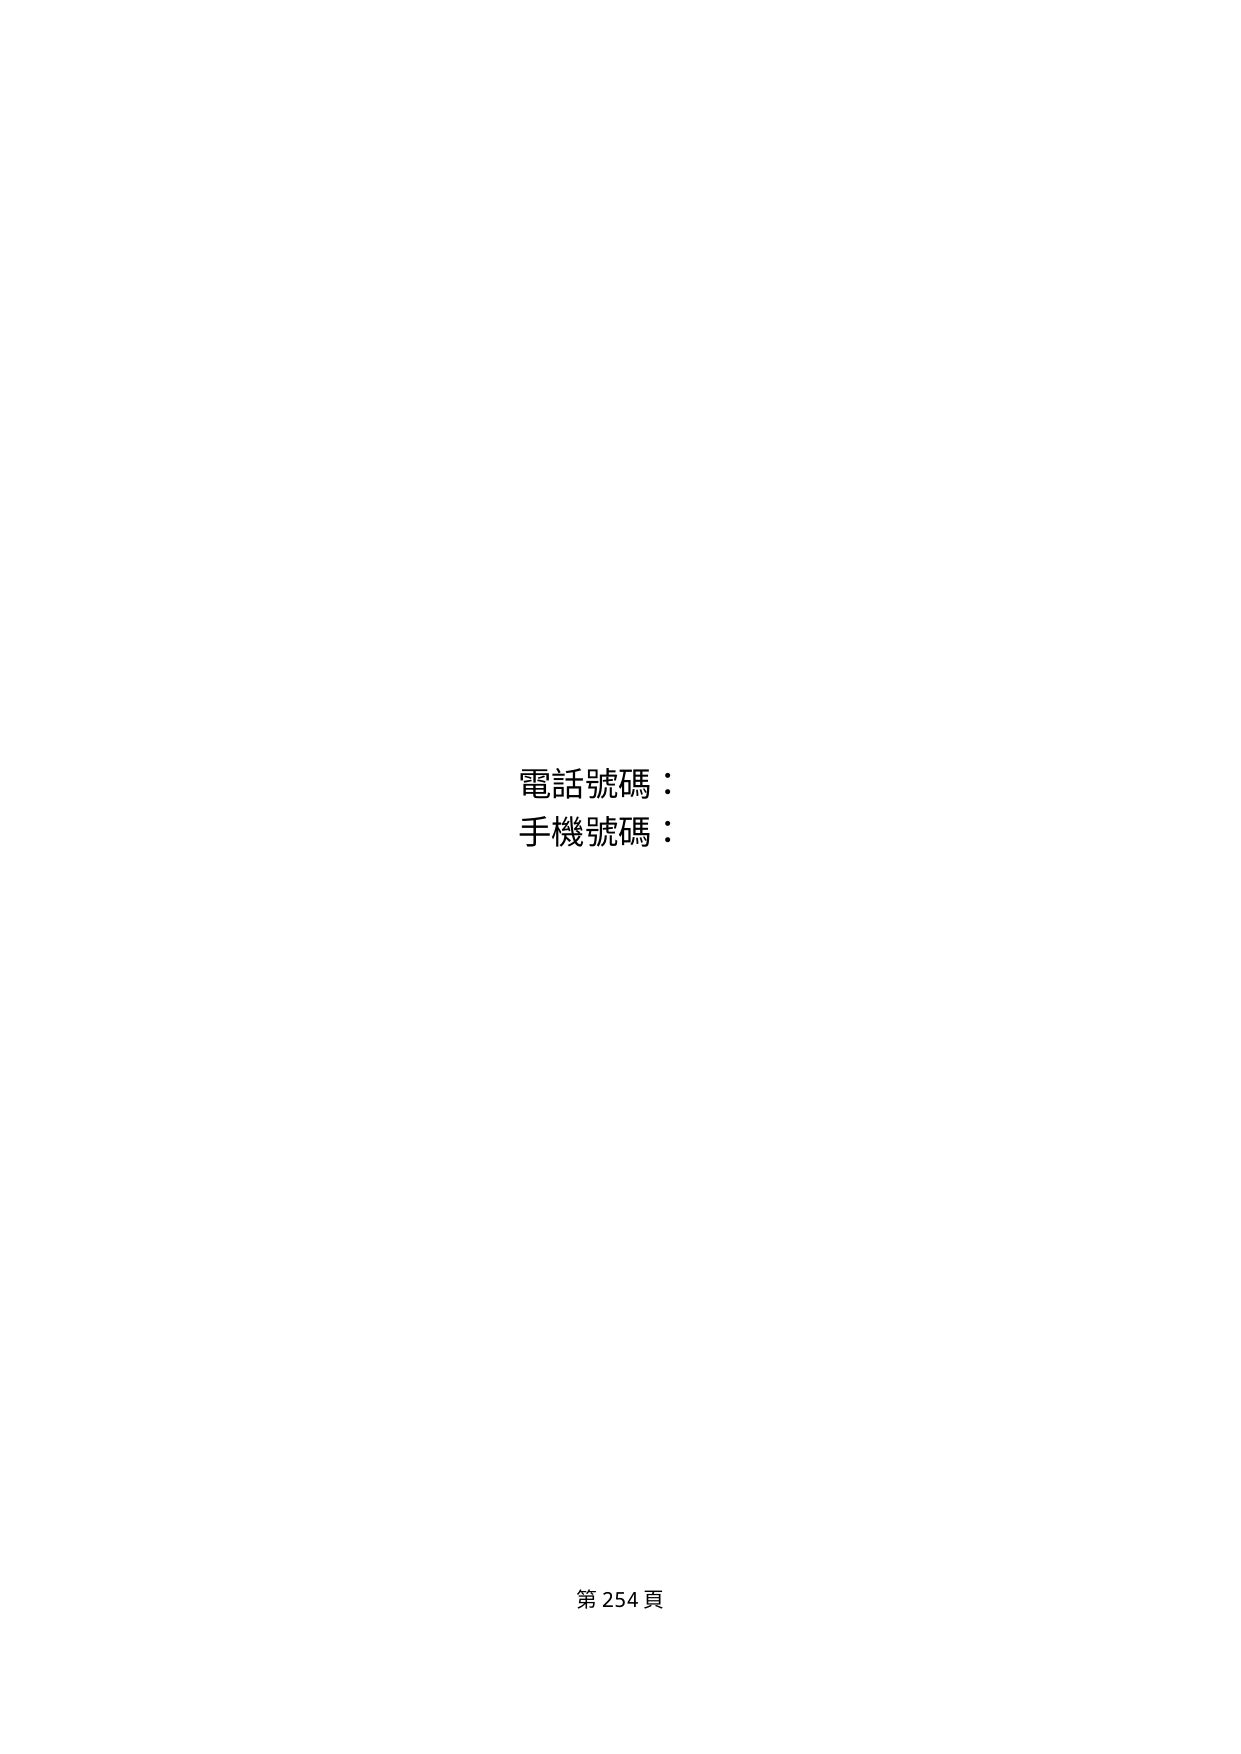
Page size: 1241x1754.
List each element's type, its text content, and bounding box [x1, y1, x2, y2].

text 電話號碼： [118, 758, 1122, 806]
text 手機號碼： [118, 806, 1122, 854]
